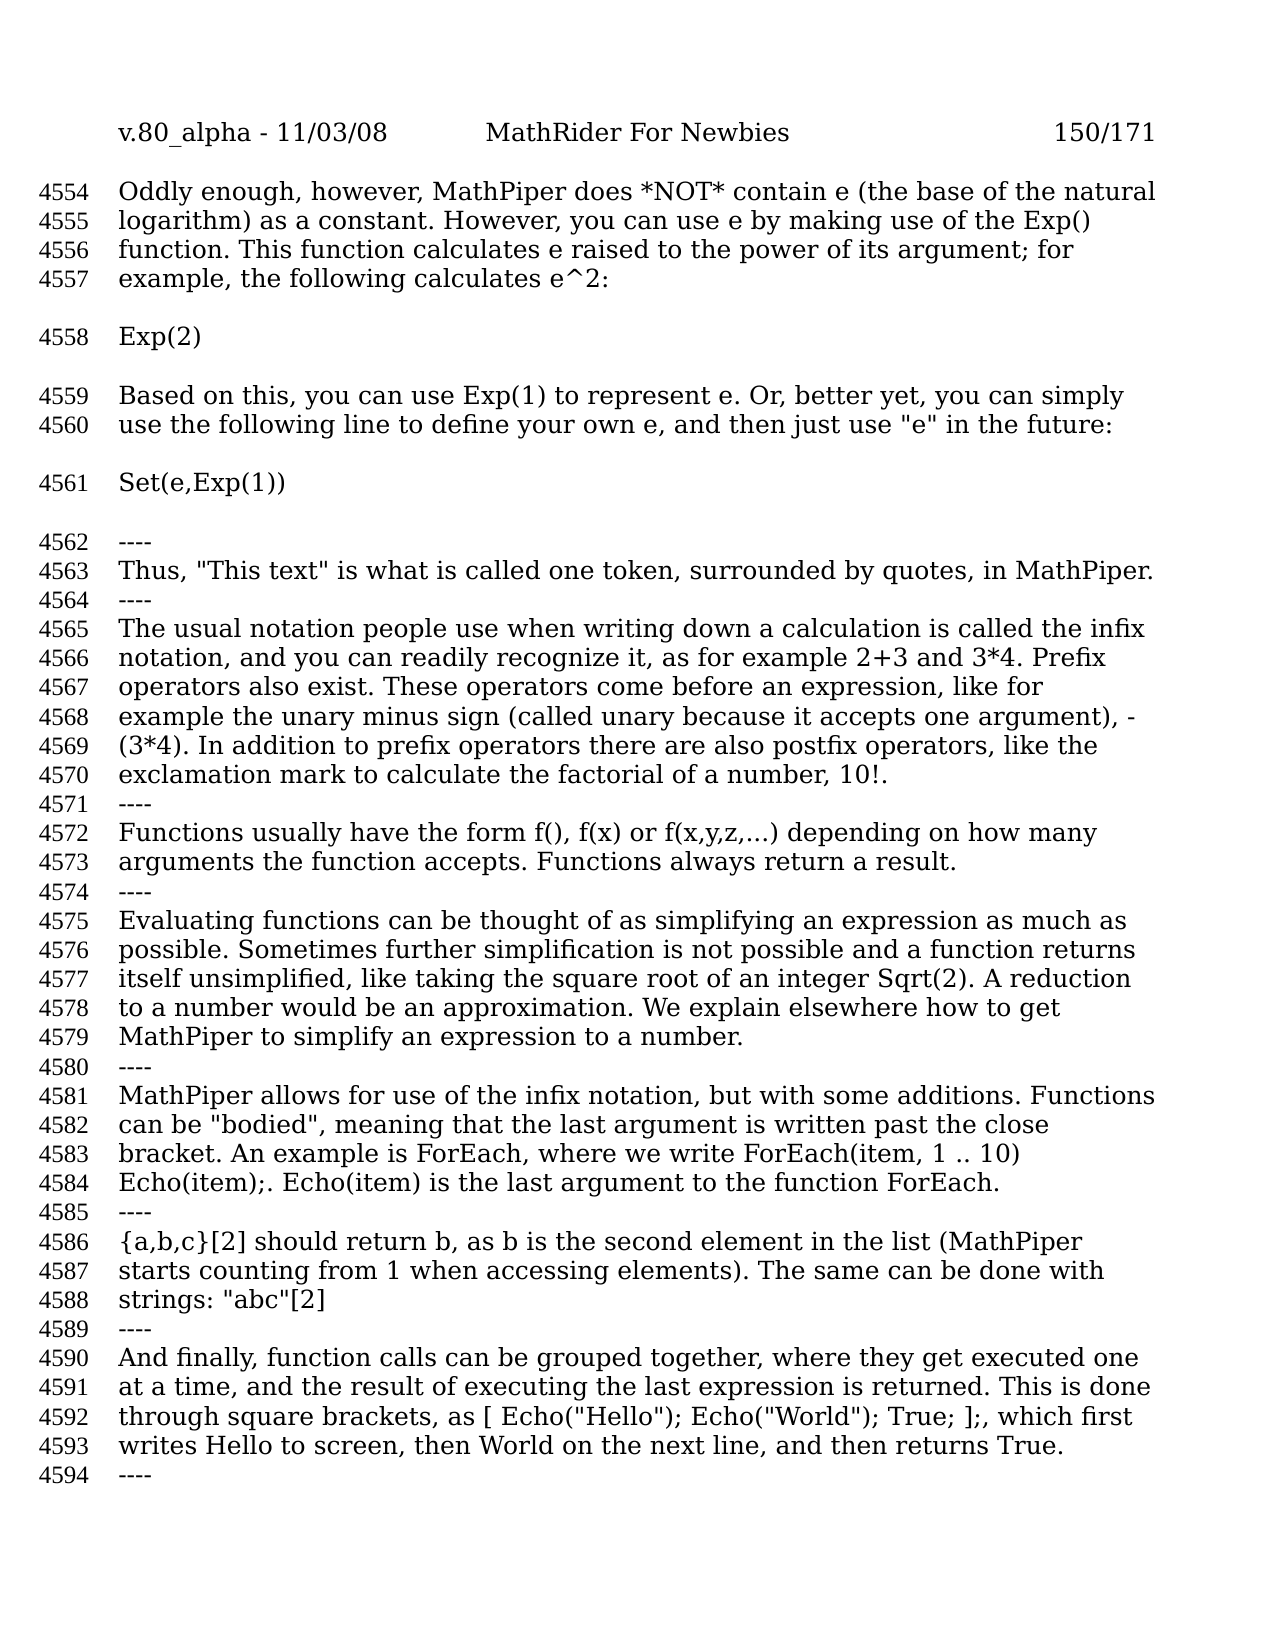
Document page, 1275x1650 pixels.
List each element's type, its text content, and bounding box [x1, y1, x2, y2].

text And finally, function calls can be grouped together, where they get executed one at a time, and the result of executing the last expression is returned. This is done through square brackets, as [ Echo("Hello"); Echo("World"); True; ];, which first writes Hello to screen, then World on the next line, and then returns True. [118, 1343, 1157, 1460]
text ---- [118, 1460, 1157, 1489]
text The usual notation people use when writing down a calculation is called the infix notation, and you can readily recognize it, as for example 2+3 and 3*4. Prefix operators also exist. These operators come before an expression, like for example the unary minus sign (called unary because it accepts one argument), -(3*4). In addition to prefix operators there are also postfix operators, like the exclamation mark to calculate the factorial of a number, 10!. [118, 614, 1157, 789]
text ---- [118, 527, 1157, 556]
text ---- [118, 585, 1157, 614]
text MathPiper allows for use of the infix notation, but with some additions. Functions can be "bodied", meaning that the last argument is written past the close bracket. An example is ForEach, where we write ForEach(item, 1 .. 10) Echo(item);. Echo(item) is the last argument to the function ForEach. [118, 1081, 1157, 1198]
text Oddly enough, however, MathPiper does *NOT* contain e (the base of the natural logarithm) as a constant. However, you can use e by making use of the Exp() function. This function calculates e raised to the power of its argument; for example, the following calculates e^2: [118, 177, 1157, 293]
text ---- [118, 877, 1157, 906]
text Set(e,Exp(1)) [118, 468, 1157, 498]
text Evaluating functions can be thought of as simplifying an expression as much as possible. Sometimes further simplification is not possible and a function returns itself unsimplified, like taking the square root of an integer Sqrt(2). A reduction to a number would be an approximation. We explain elsewhere how to get MathPiper to simplify an expression to a number. [118, 906, 1157, 1052]
text {a,b,c}[2] should return b, as b is the second element in the list (MathPiper starts counting from 1 when accessing elements). The same can be done with strings: "abc"[2] [118, 1227, 1157, 1314]
text Based on this, you can use Exp(1) to represent e. Or, better yet, you can simply use the following line to define your own e, and then just use "e" in the future: [118, 381, 1157, 439]
text Exp(2) [118, 323, 1157, 352]
text ---- [118, 1198, 1157, 1227]
text Thus, "This text" is what is called one token, surrounded by quotes, in MathPiper. [118, 556, 1157, 585]
text ---- [118, 789, 1157, 818]
text ---- [118, 1052, 1157, 1081]
text ---- [118, 1314, 1157, 1343]
text Functions usually have the form f(), f(x) or f(x,y,z,...) depending on how many arguments the function accepts. Functions always return a result. [118, 818, 1157, 877]
